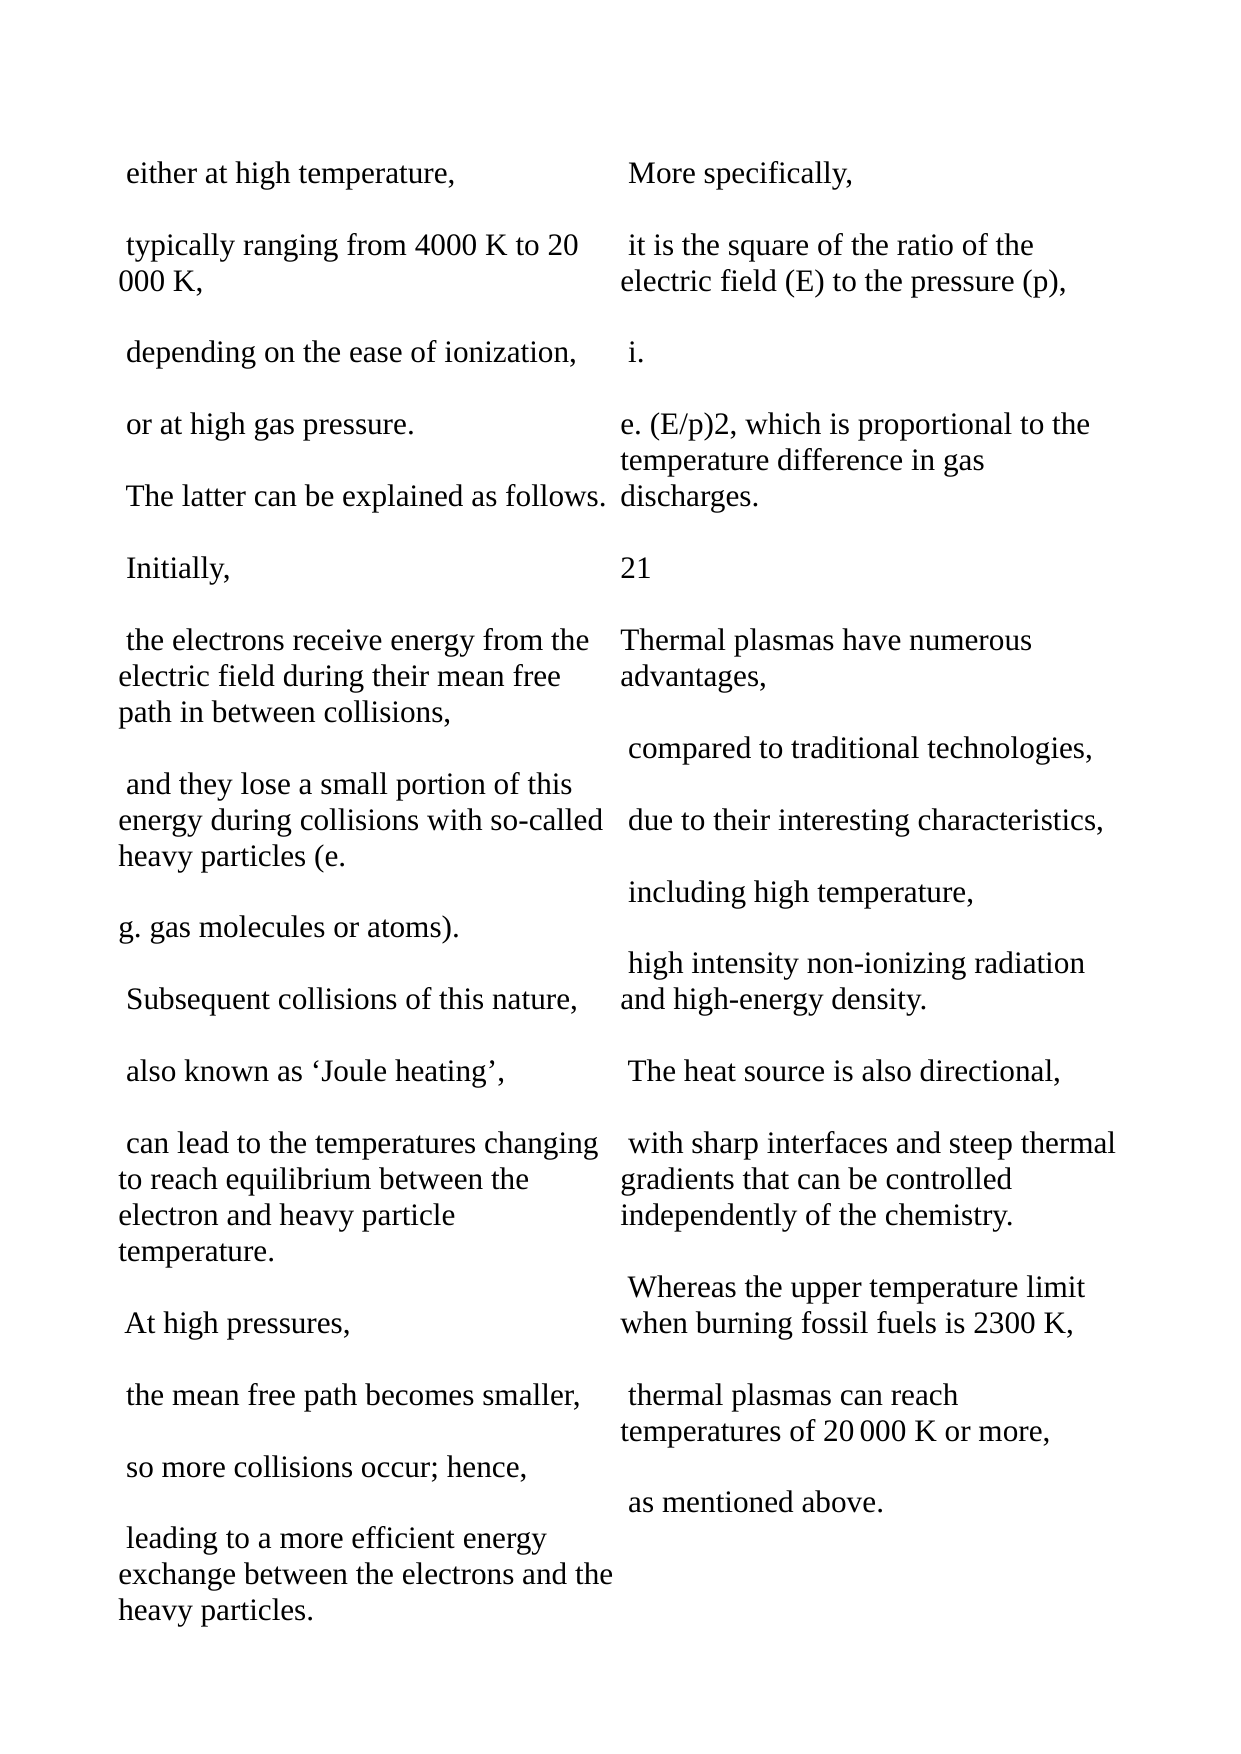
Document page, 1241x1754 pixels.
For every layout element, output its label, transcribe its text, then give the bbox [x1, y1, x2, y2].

text At high pressures, [118, 1304, 620, 1340]
text Initially, [118, 549, 620, 585]
text thermal plasmas can reach temperatures of 20 000 K or more, [620, 1376, 1122, 1448]
text g. gas molecules or atoms). [118, 909, 620, 945]
text and they lose a small portion of this energy during collisions with so-called heavy particles (e. [118, 765, 620, 873]
text leading to a more efficient energy exchange between the electrons and the heavy particles. [118, 1520, 620, 1627]
text also known as ‘Joule heating’, [118, 1052, 620, 1088]
text the mean free path becomes smaller, [118, 1376, 620, 1412]
text The heat source is also directional, [620, 1052, 1122, 1088]
text including high temperature, [620, 873, 1122, 909]
text e. (E/p)2, which is proportional to the temperature difference in gas discharges. [620, 406, 1122, 513]
text i. [620, 334, 1122, 370]
text or at high gas pressure. [118, 406, 620, 442]
text high intensity non-ionizing radiation and high-energy density. [620, 945, 1122, 1017]
text can lead to the temperatures changing to reach equilibrium between the electron and heavy particle temperature. [118, 1124, 620, 1268]
text the electrons receive energy from the electric field during their mean free path in between collisions, [118, 621, 620, 729]
text compared to traditional technologies, [620, 729, 1122, 765]
text More specifically, [620, 154, 1122, 190]
text with sharp interfaces and steep thermal gradients that can be controlled independently of the chemistry. [620, 1124, 1122, 1232]
text 21 [620, 549, 1122, 585]
text The latter can be explained as follows. [118, 477, 620, 513]
text due to their interesting characteristics, [620, 801, 1122, 837]
text as mentioned above. [620, 1484, 1122, 1520]
text typically ranging from 4000 K to 20 000 K, [118, 226, 620, 298]
text Subsequent collisions of this nature, [118, 981, 620, 1017]
text Whereas the upper temperature limit when burning fossil fuels is 2300 K, [620, 1268, 1122, 1340]
text depending on the ease of ionization, [118, 334, 620, 370]
text it is the square of the ratio of the electric field (E) to the pressure (p), [620, 226, 1122, 298]
text so more collisions occur; hence, [118, 1448, 620, 1484]
text either at high temperature, [118, 154, 620, 190]
text Thermal plasmas have numerous advantages, [620, 621, 1122, 693]
